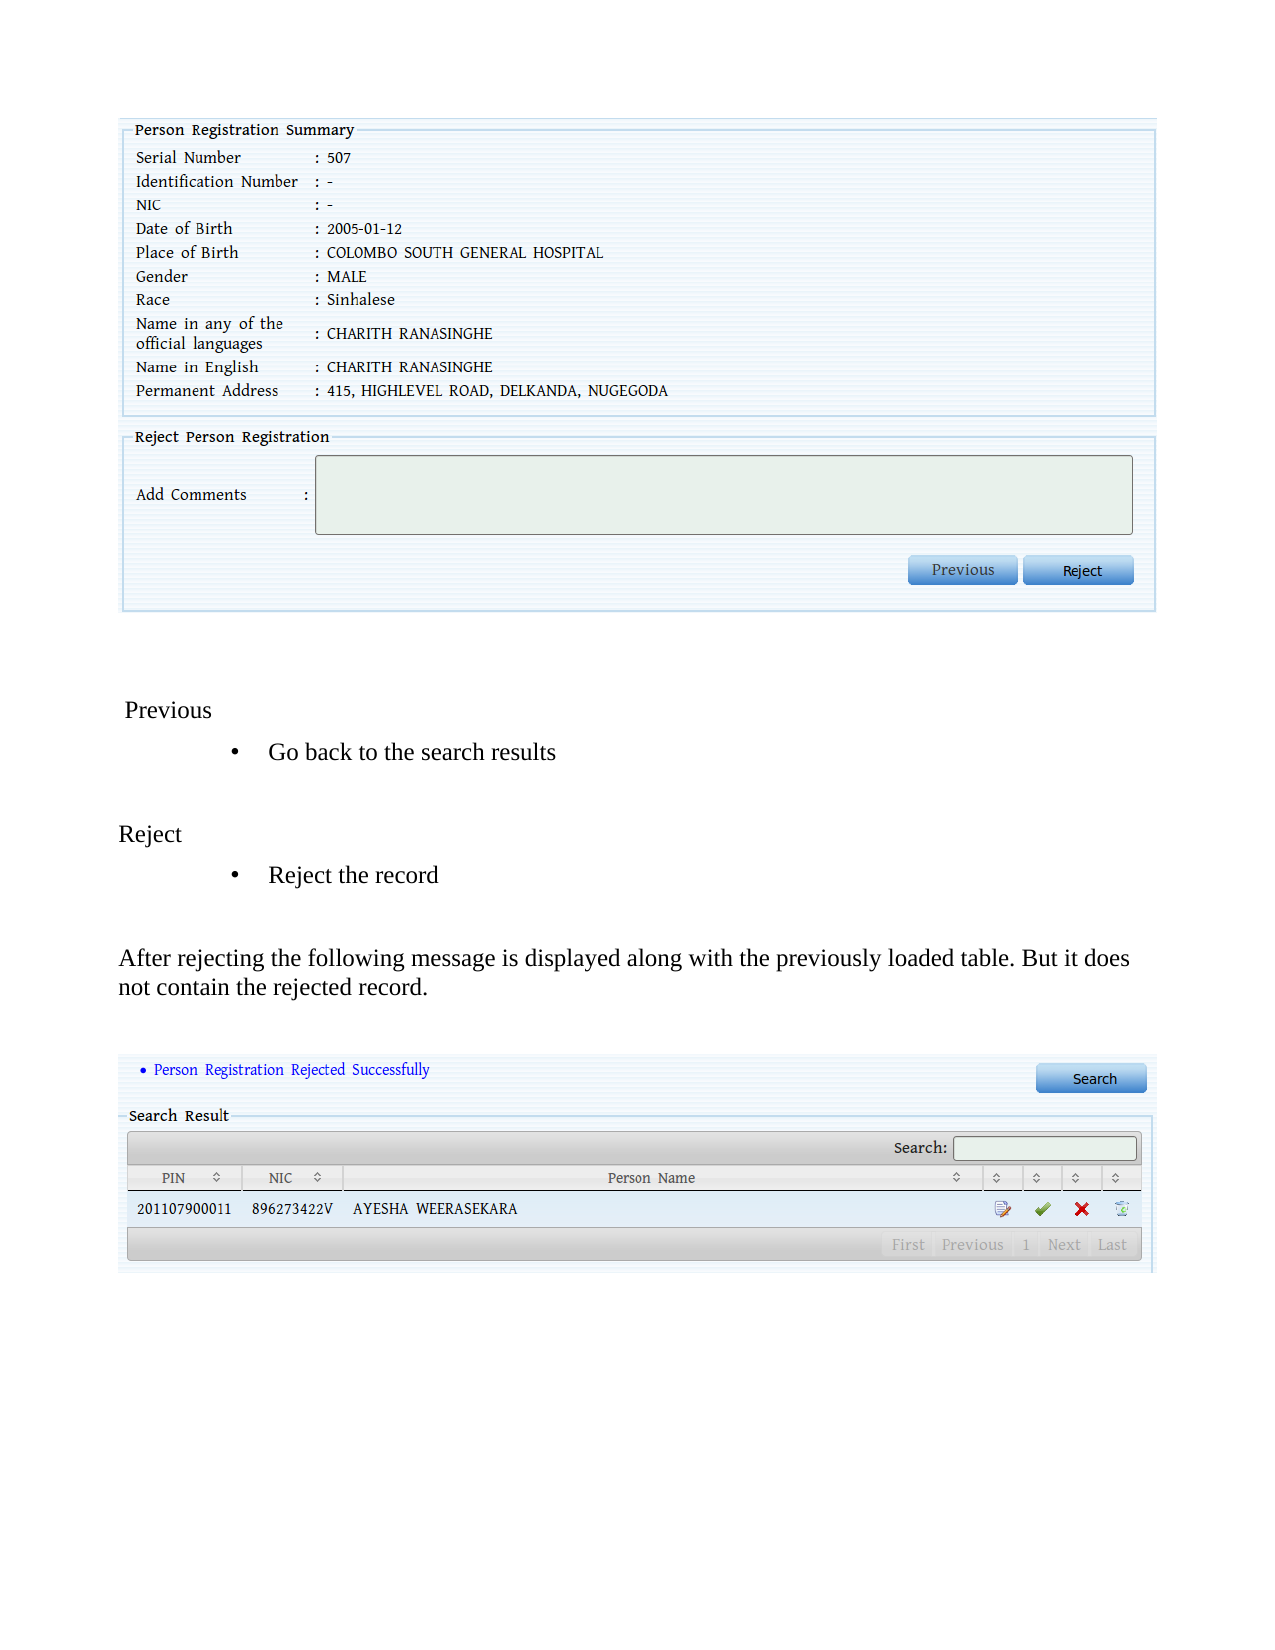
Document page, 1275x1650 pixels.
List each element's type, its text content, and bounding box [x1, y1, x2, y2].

text Previous [118, 695, 1157, 724]
list Go back to the search results [231, 737, 1157, 765]
picture [118, 1054, 1157, 1273]
text Reject [118, 819, 1157, 848]
picture [118, 118, 1157, 613]
text After rejecting the following message is displayed along with the previously loaded table. But it does not contain the rejected record. [118, 943, 1157, 1000]
list Reject the record [231, 860, 1157, 889]
